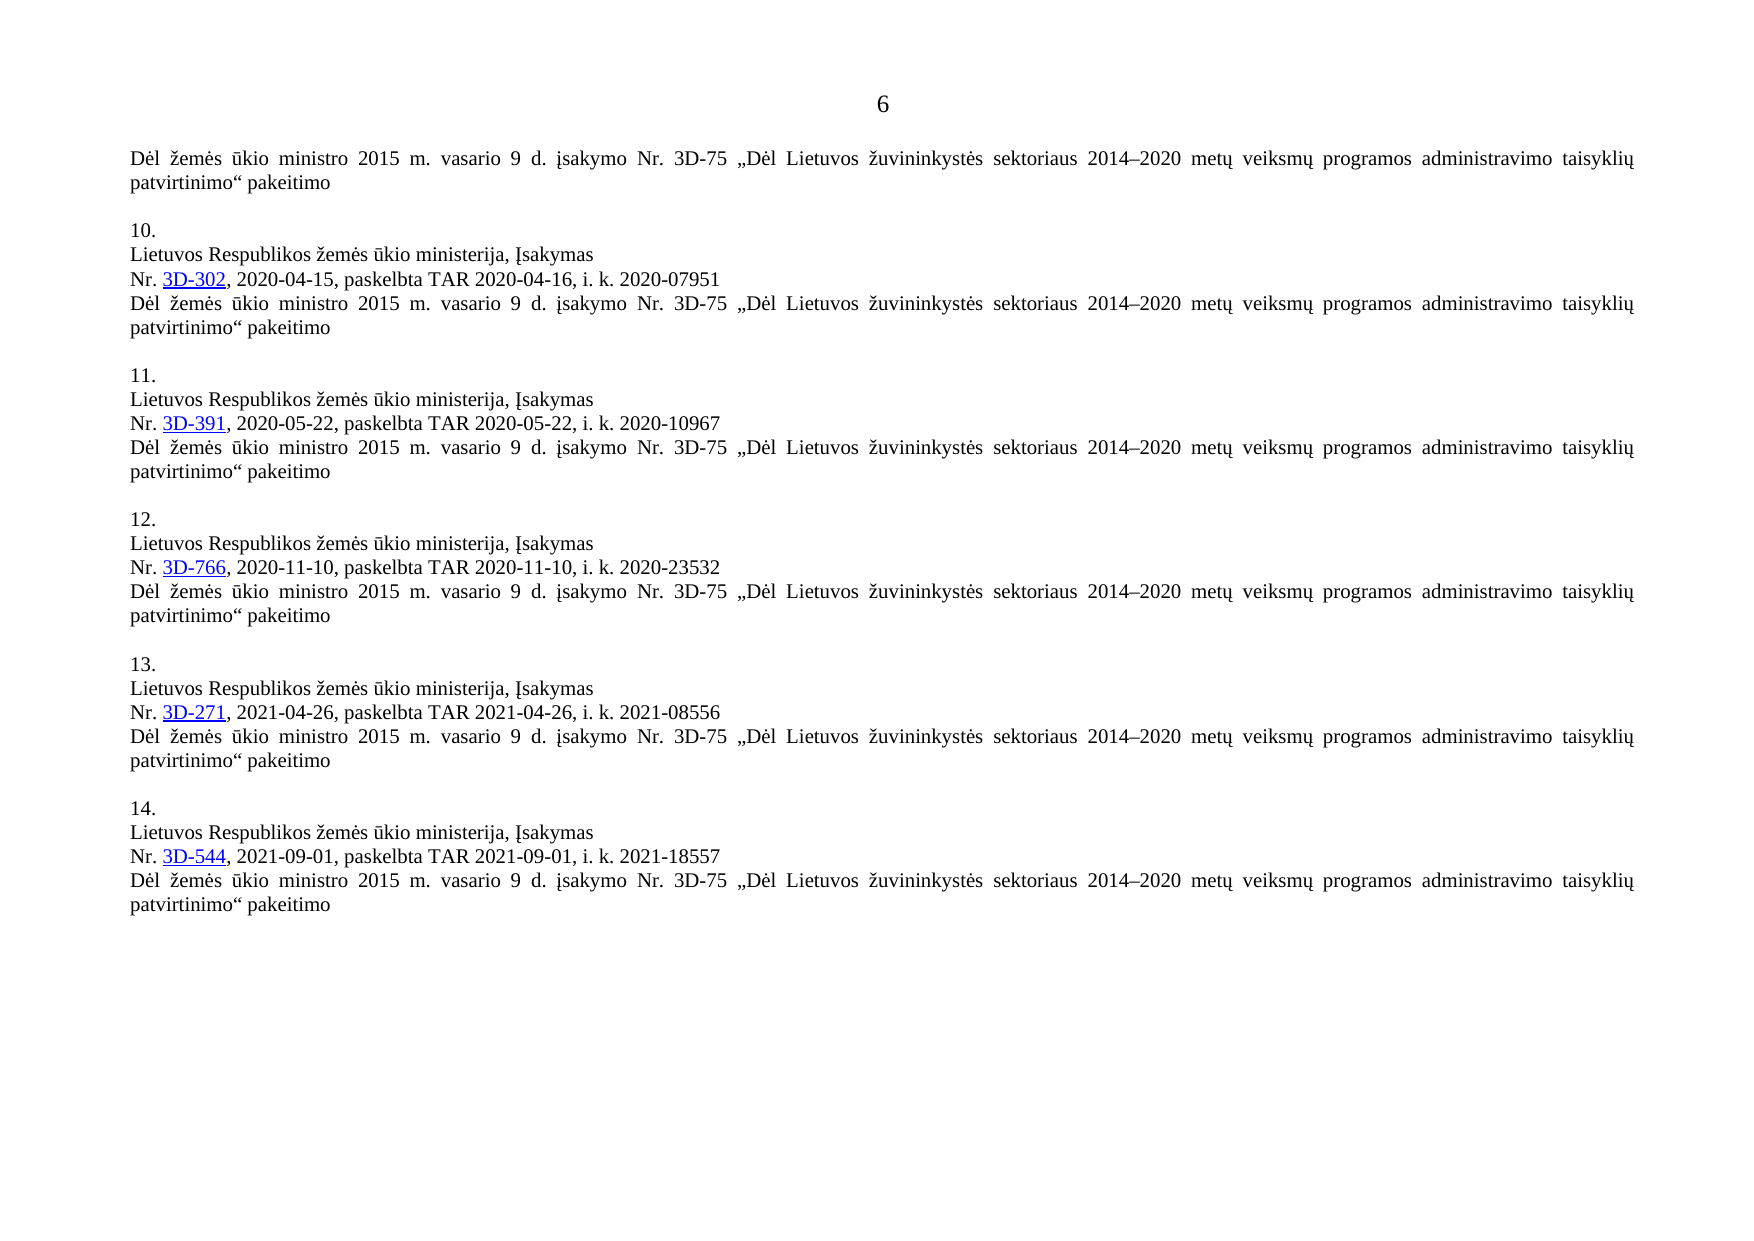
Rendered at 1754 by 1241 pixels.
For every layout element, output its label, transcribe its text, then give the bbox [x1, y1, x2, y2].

text 14. [130, 796, 1636, 820]
text Dėl žemės ūkio ministro 2015 m. vasario 9 d. įsakymo Nr. 3D-75 „Dėl Lietuvos žuvininkystės sektoriaus 2014–2020 metų veiksmų programos administravimo taisyklių patvirtinimo“ pakeitimo [130, 435, 1636, 483]
text Dėl žemės ūkio ministro 2015 m. vasario 9 d. įsakymo Nr. 3D-75 „Dėl Lietuvos žuvininkystės sektoriaus 2014–2020 metų veiksmų programos administravimo taisyklių patvirtinimo“ pakeitimo [130, 868, 1636, 916]
text Dėl žemės ūkio ministro 2015 m. vasario 9 d. įsakymo Nr. 3D-75 „Dėl Lietuvos žuvininkystės sektoriaus 2014–2020 metų veiksmų programos administravimo taisyklių patvirtinimo“ pakeitimo [130, 579, 1636, 627]
text Nr. 3D-544, 2021-09-01, paskelbta TAR 2021-09-01, i. k. 2021-18557 [130, 844, 1636, 868]
text Nr. 3D-271, 2021-04-26, paskelbta TAR 2021-04-26, i. k. 2021-08556 [130, 699, 1636, 724]
text 12. [130, 507, 1636, 531]
text 13. [130, 651, 1636, 676]
text Nr. 3D-391, 2020-05-22, paskelbta TAR 2020-05-22, i. k. 2020-10967 [130, 411, 1636, 435]
text 10. [130, 218, 1636, 242]
text 11. [130, 363, 1636, 387]
text Dėl žemės ūkio ministro 2015 m. vasario 9 d. įsakymo Nr. 3D-75 „Dėl Lietuvos žuvininkystės sektoriaus 2014–2020 metų veiksmų programos administravimo taisyklių patvirtinimo“ pakeitimo [130, 291, 1636, 339]
text Lietuvos Respublikos žemės ūkio ministerija, Įsakymas [130, 387, 1636, 411]
text Dėl žemės ūkio ministro 2015 m. vasario 9 d. įsakymo Nr. 3D-75 „Dėl Lietuvos žuvininkystės sektoriaus 2014–2020 metų veiksmų programos administravimo taisyklių patvirtinimo“ pakeitimo [130, 146, 1636, 194]
text Nr. 3D-302, 2020-04-15, paskelbta TAR 2020-04-16, i. k. 2020-07951 [130, 266, 1636, 291]
text Lietuvos Respublikos žemės ūkio ministerija, Įsakymas [130, 242, 1636, 266]
text Nr. 3D-766, 2020-11-10, paskelbta TAR 2020-11-10, i. k. 2020-23532 [130, 555, 1636, 579]
text Lietuvos Respublikos žemės ūkio ministerija, Įsakymas [130, 820, 1636, 844]
text Lietuvos Respublikos žemės ūkio ministerija, Įsakymas [130, 531, 1636, 555]
text Lietuvos Respublikos žemės ūkio ministerija, Įsakymas [130, 676, 1636, 699]
text Dėl žemės ūkio ministro 2015 m. vasario 9 d. įsakymo Nr. 3D-75 „Dėl Lietuvos žuvininkystės sektoriaus 2014–2020 metų veiksmų programos administravimo taisyklių patvirtinimo“ pakeitimo [130, 724, 1636, 772]
